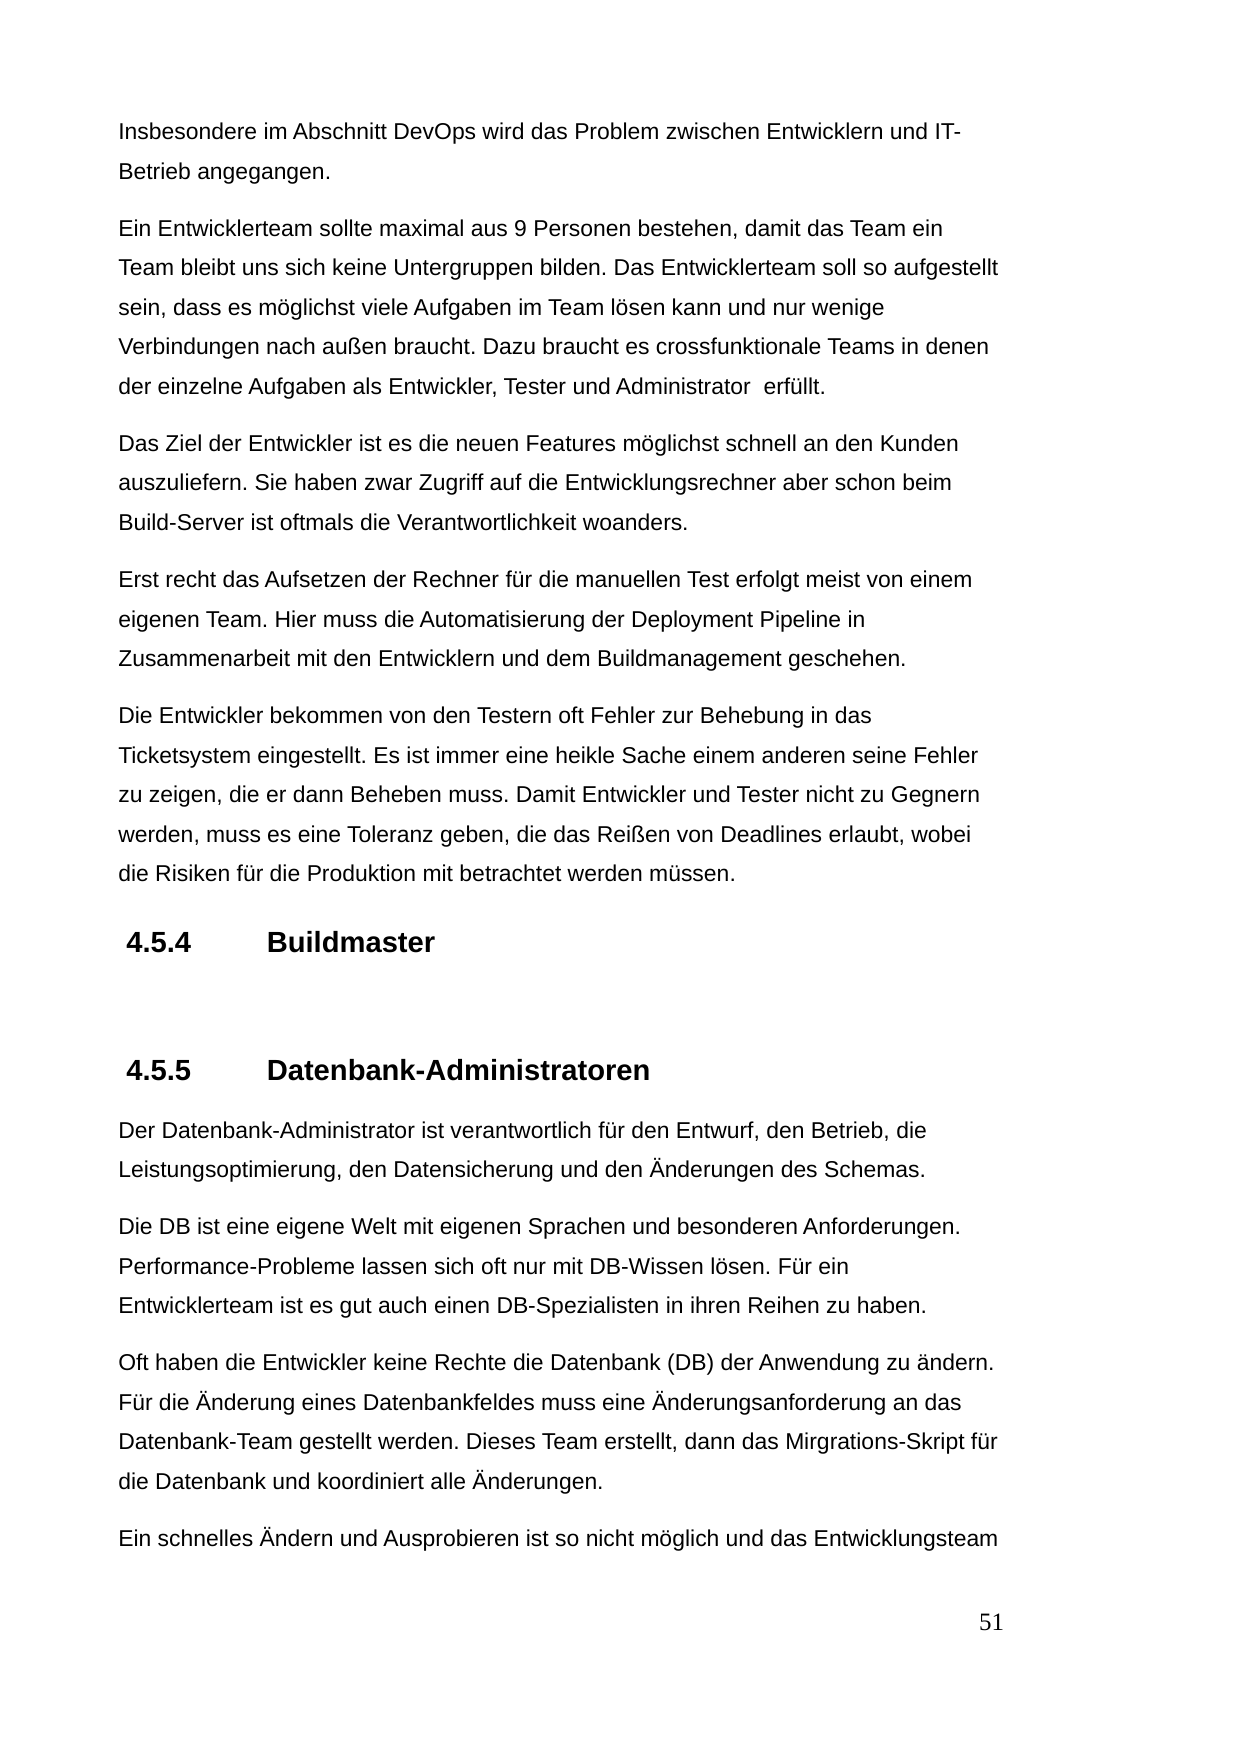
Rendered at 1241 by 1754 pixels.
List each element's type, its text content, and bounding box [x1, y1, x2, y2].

subtitle Datenbank-Administratoren [118, 1053, 1004, 1086]
text Ein Entwicklerteam sollte maximal aus 9 Personen bestehen, damit das Team ein Team bleibt uns sich keine Untergruppen bilden. Das Entwicklerteam soll so aufgestellt sein, dass es möglichst viele Aufgaben im Team lösen kann und nur wenige Verbindungen nach außen braucht. Dazu braucht es crossfunktionale Teams in denen der einzelne Aufgaben als Entwickler, Tester und Administrator erfüllt. [118, 215, 1004, 399]
text Der Datenbank-Administrator ist verantwortlich für den Entwurf, den Betrieb, die Leistungsoptimierung, den Datensicherung und den Änderungen des Schemas. [118, 1117, 1004, 1182]
text Oft haben die Entwickler keine Rechte die Datenbank (DB) der Anwendung zu ändern. Für die Änderung eines Datenbankfeldes muss eine Änderungsanforderung an das Datenbank-Team gestellt werden. Dieses Team erstellt, dann das Mirgrations-Skript für die Datenbank und koordiniert alle Änderungen. [118, 1349, 1004, 1494]
text Ein schnelles Ändern und Ausprobieren ist so nicht möglich und das Entwicklungsteam [118, 1525, 1004, 1551]
text Erst recht das Aufsetzen der Rechner für die manuellen Test erfolgt meist von einem eigenen Team. Hier muss die Automatisierung der Deployment Pipeline in Zusammenarbeit mit den Entwicklern und dem Buildmanagement geschehen. [118, 566, 1004, 671]
text Die Entwickler bekommen von den Testern oft Fehler zur Behebung in das Ticketsystem eingestellt. Es ist immer eine heikle Sache einem anderen seine Fehler zu zeigen, die er dann Beheben muss. Damit Entwickler und Tester nicht zu Gegnern werden, muss es eine Toleranz geben, die das Reißen von Deadlines erlaubt, wobei die Risiken für die Produktion mit betrachtet werden müssen. [118, 702, 1004, 886]
subtitle Buildmaster [118, 924, 1004, 958]
text Insbesondere im Abschnitt DevOps wird das Problem zwischen Entwicklern und IT-Betrieb angegangen. [118, 118, 1004, 184]
text Die DB ist eine eigene Welt mit eigenen Sprachen und besonderen Anforderungen. Performance-Probleme lassen sich oft nur mit DB-Wissen lösen. Für ein Entwicklerteam ist es gut auch einen DB-Spezialisten in ihren Reihen zu haben. [118, 1213, 1004, 1318]
text Das Ziel der Entwickler ist es die neuen Features möglichst schnell an den Kunden auszuliefern. Sie haben zwar Zugriff auf die Entwicklungsrechner aber schon beim Build-Server ist oftmals die Verantwortlichkeit woanders. [118, 430, 1004, 535]
